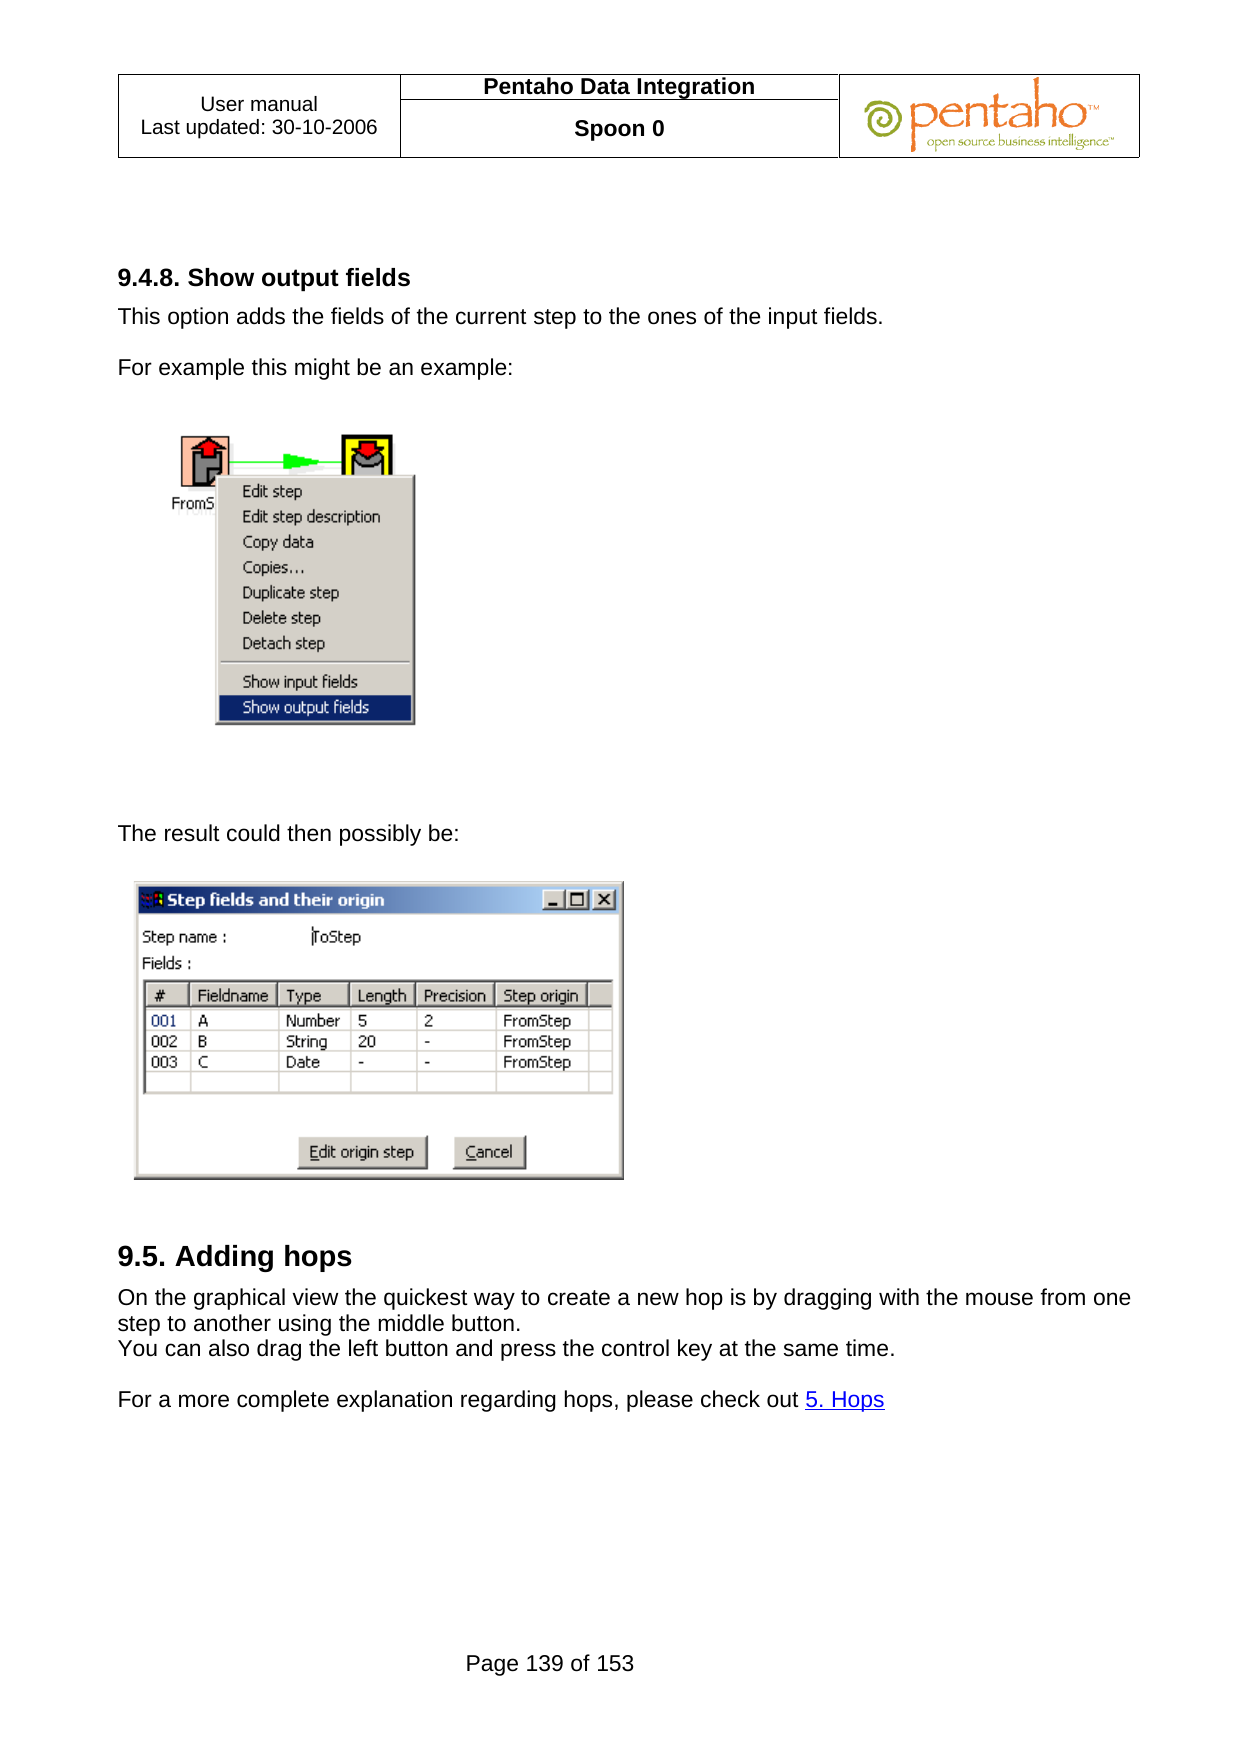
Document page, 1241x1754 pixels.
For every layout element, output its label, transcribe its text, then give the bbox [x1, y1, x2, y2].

text The result could then possibly be: [117, 821, 1137, 847]
subtitle Adding hops [117, 1239, 1137, 1272]
text This option adds the fields of the current step to the ones of the input fields. [117, 304, 1137, 329]
subtitle Show output fields [117, 263, 1137, 291]
picture [133, 881, 624, 1180]
text You can also drag the left button and press the control key at the same time. [117, 1336, 1137, 1361]
text For a more complete explanation regarding hops, please check out 5. Hops [117, 1387, 1137, 1412]
text On the graphical view the quickest way to create a new hop is by dragging with the mouse from one step to another using the middle button. [117, 1285, 1137, 1336]
text For example this might be an example: [117, 355, 1137, 380]
